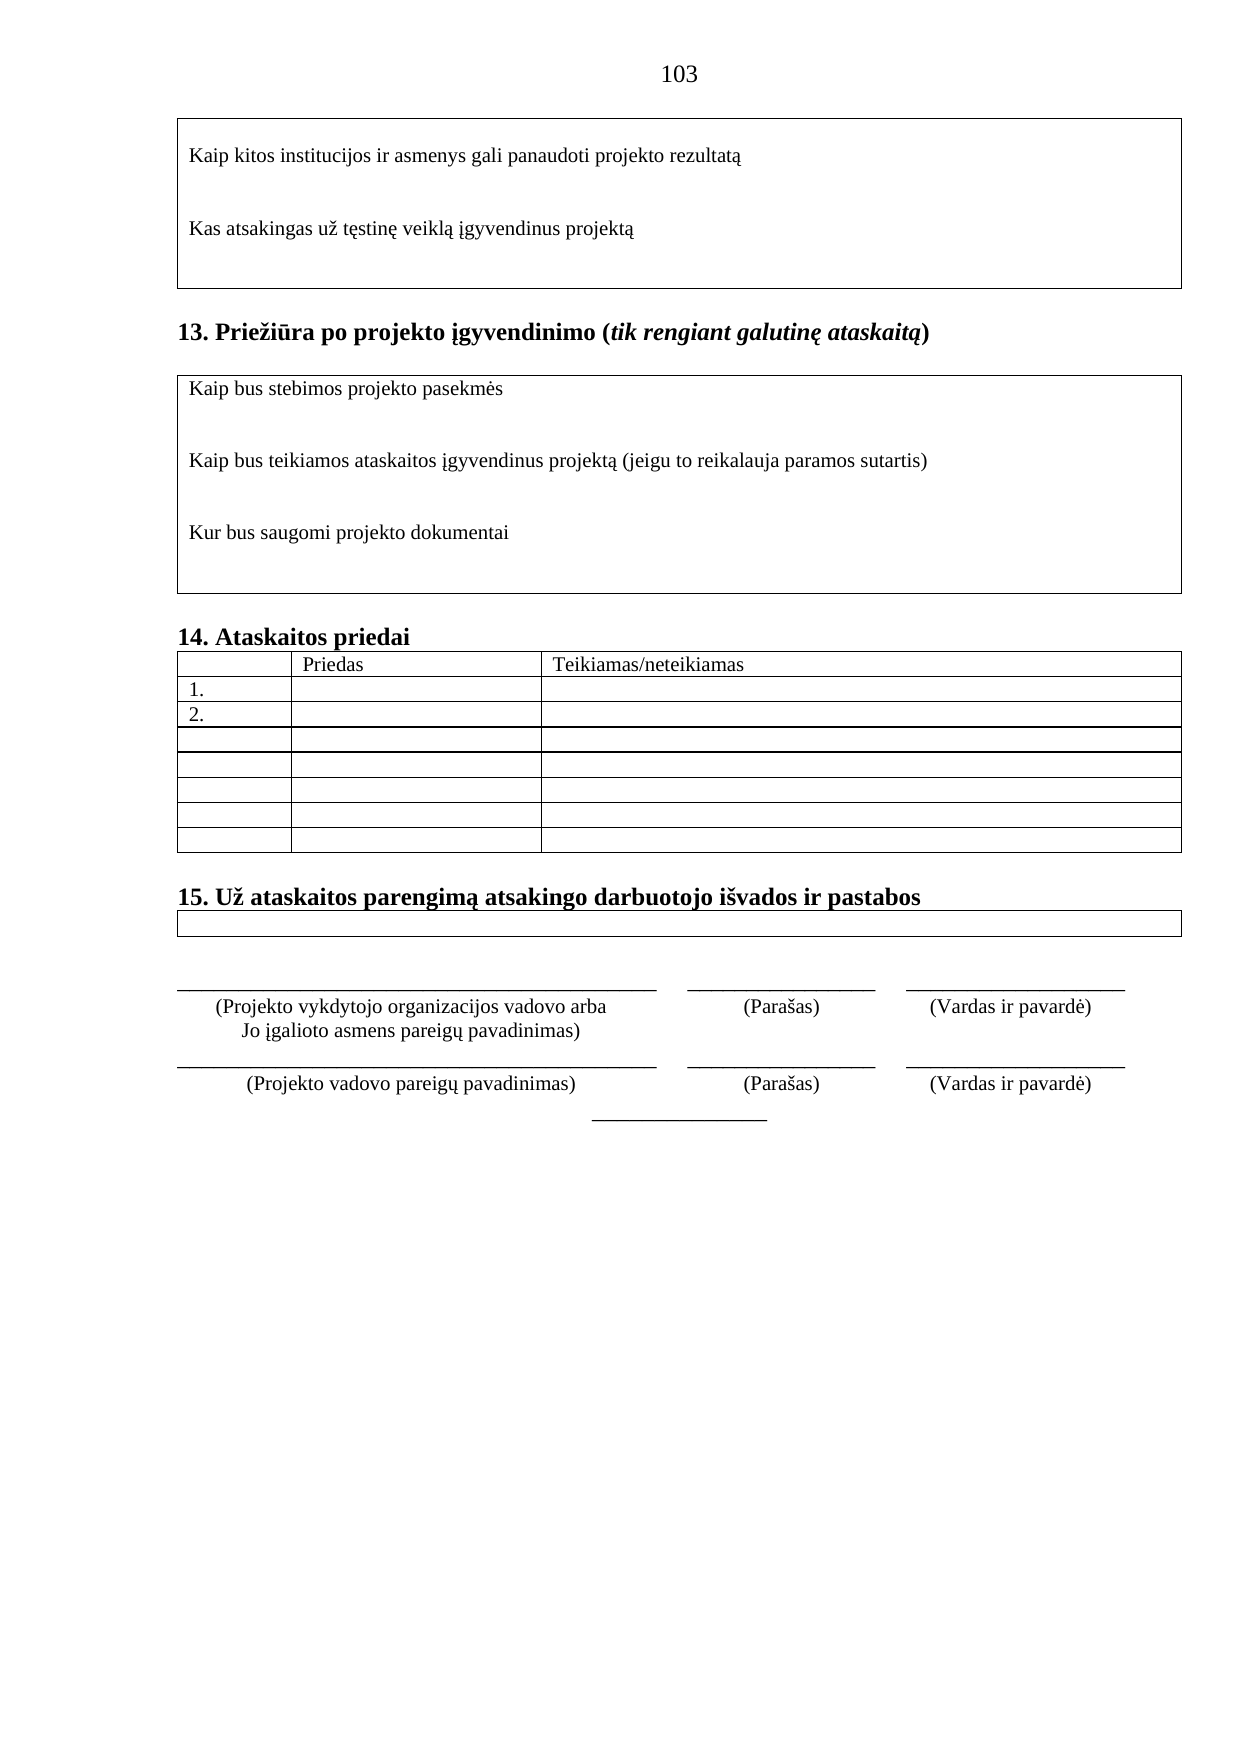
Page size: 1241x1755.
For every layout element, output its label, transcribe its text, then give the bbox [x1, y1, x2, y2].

table_cell [542, 803, 1181, 827]
text (Projekto vykdytojo organizacijos vadovo arba (Parašas) (Vardas ir pavardė) [177, 994, 1181, 1018]
text 13. Priežiūra po projekto įgyvendinimo (tik rengiant galutinę ataskaitą) [177, 317, 1181, 346]
table_cell 2. [178, 702, 291, 726]
table_cell [542, 753, 1181, 777]
table_cell [542, 677, 1181, 701]
table_cell [292, 803, 541, 827]
table_cell [292, 828, 541, 852]
table_cell [292, 702, 541, 726]
table_cell [542, 702, 1181, 726]
text Jo įgalioto asmens pareigų pavadinimas) [177, 1018, 1181, 1042]
text (Projekto vadovo pareigų pavadinimas) (Parašas) (Vardas ir pavardė) [177, 1071, 1181, 1095]
table_cell [178, 803, 291, 827]
table_cell [292, 677, 541, 701]
table_cell 1. [178, 677, 291, 701]
table_header [178, 652, 291, 676]
table_cell [292, 753, 541, 777]
table_cell [292, 778, 541, 802]
table_cell [178, 828, 291, 852]
table_cell [542, 828, 1181, 852]
table_cell [292, 728, 541, 751]
table_cell [178, 728, 291, 751]
text 14. Ataskaitos priedai [177, 622, 1181, 651]
table_header Kaip kitos institucijos ir asmenys gali panaudoti projekto rezultatą Kas atsakingas už tęstinę veiklą įgyvendinus projektą [178, 119, 1181, 288]
table_header Teikiamas/neteikiamas [542, 652, 1181, 676]
table_header Kaip bus stebimos projekto pasekmės Kaip bus teikiamos ataskaitos įgyvendinus projektą (jeigu to reikalauja paramos sutartis) Kur bus saugomi projekto dokumentai [178, 376, 1181, 592]
table_cell [178, 778, 291, 802]
table_cell [542, 728, 1181, 751]
table_cell [178, 753, 291, 777]
table_header Priedas [292, 652, 541, 676]
table_cell [542, 778, 1181, 802]
text ______________ [177, 1095, 1181, 1124]
text 15. Už ataskaitos parengimą atsakingo darbuotojo išvados ir pastabos [177, 882, 1181, 910]
table_header [178, 911, 1181, 936]
